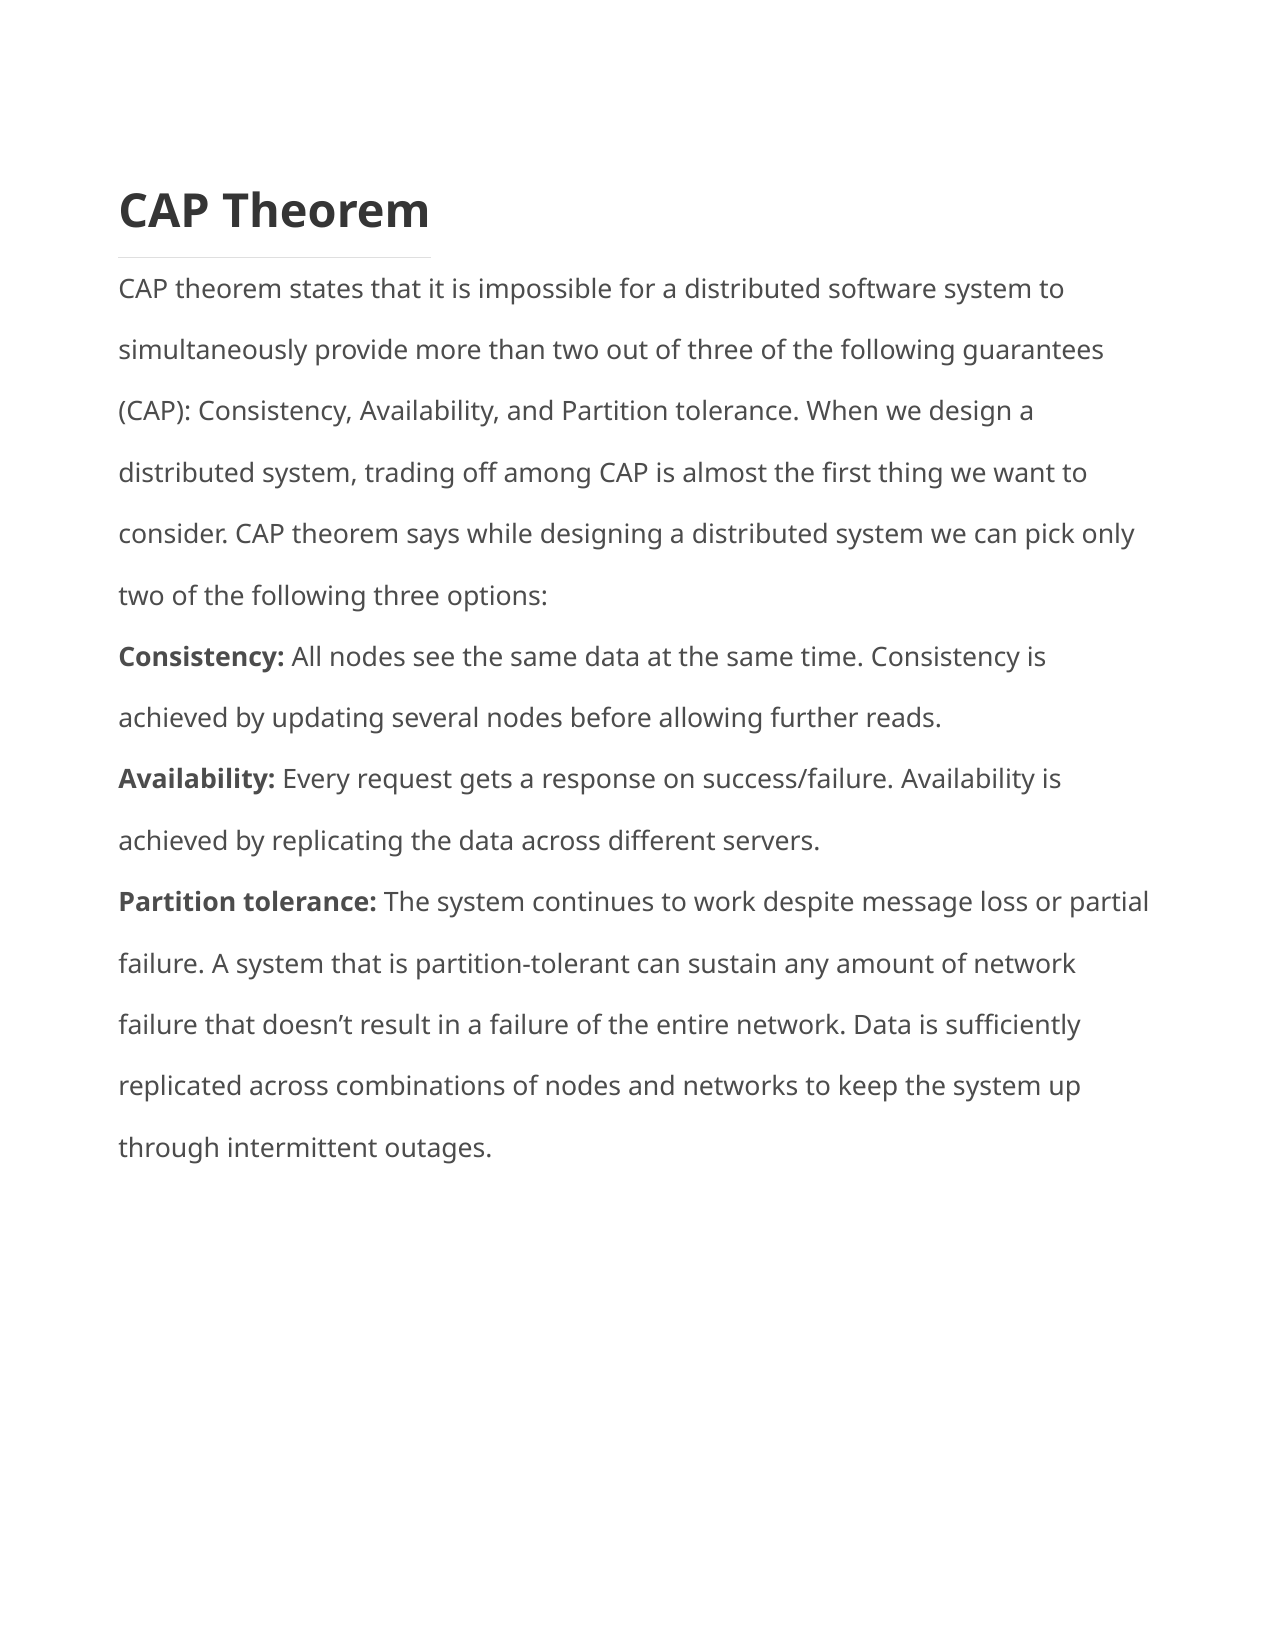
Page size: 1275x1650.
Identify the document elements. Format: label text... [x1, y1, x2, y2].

text Partition tolerance: The system continues to work despite message loss or partial failure. A system that is partition-tolerant can sustain any amount of network failure that doesn’t result in a failure of the entire network. Data is sufficiently replicated across combinations of nodes and networks to keep the system up through intermittent outages. [118, 883, 1157, 1165]
text Availability: Every request gets a response on success/failure. Availability is achieved by replicating the data across different servers. [118, 761, 1157, 858]
text CAP theorem states that it is impossible for a distributed software system to simultaneously provide more than two out of three of the following guarantees (CAP): Consistency, Availability, and Partition tolerance. When we design a distributed system, trading off among CAP is almost the first thing we want to consider. CAP theorem says while designing a distributed system we can pick only two of the following three options: [118, 270, 1157, 613]
subtitle CAP Theorem [118, 178, 1157, 257]
text Consistency: All nodes see the same data at the same time. Consistency is achieved by updating several nodes before allowing further reads. [118, 638, 1157, 735]
